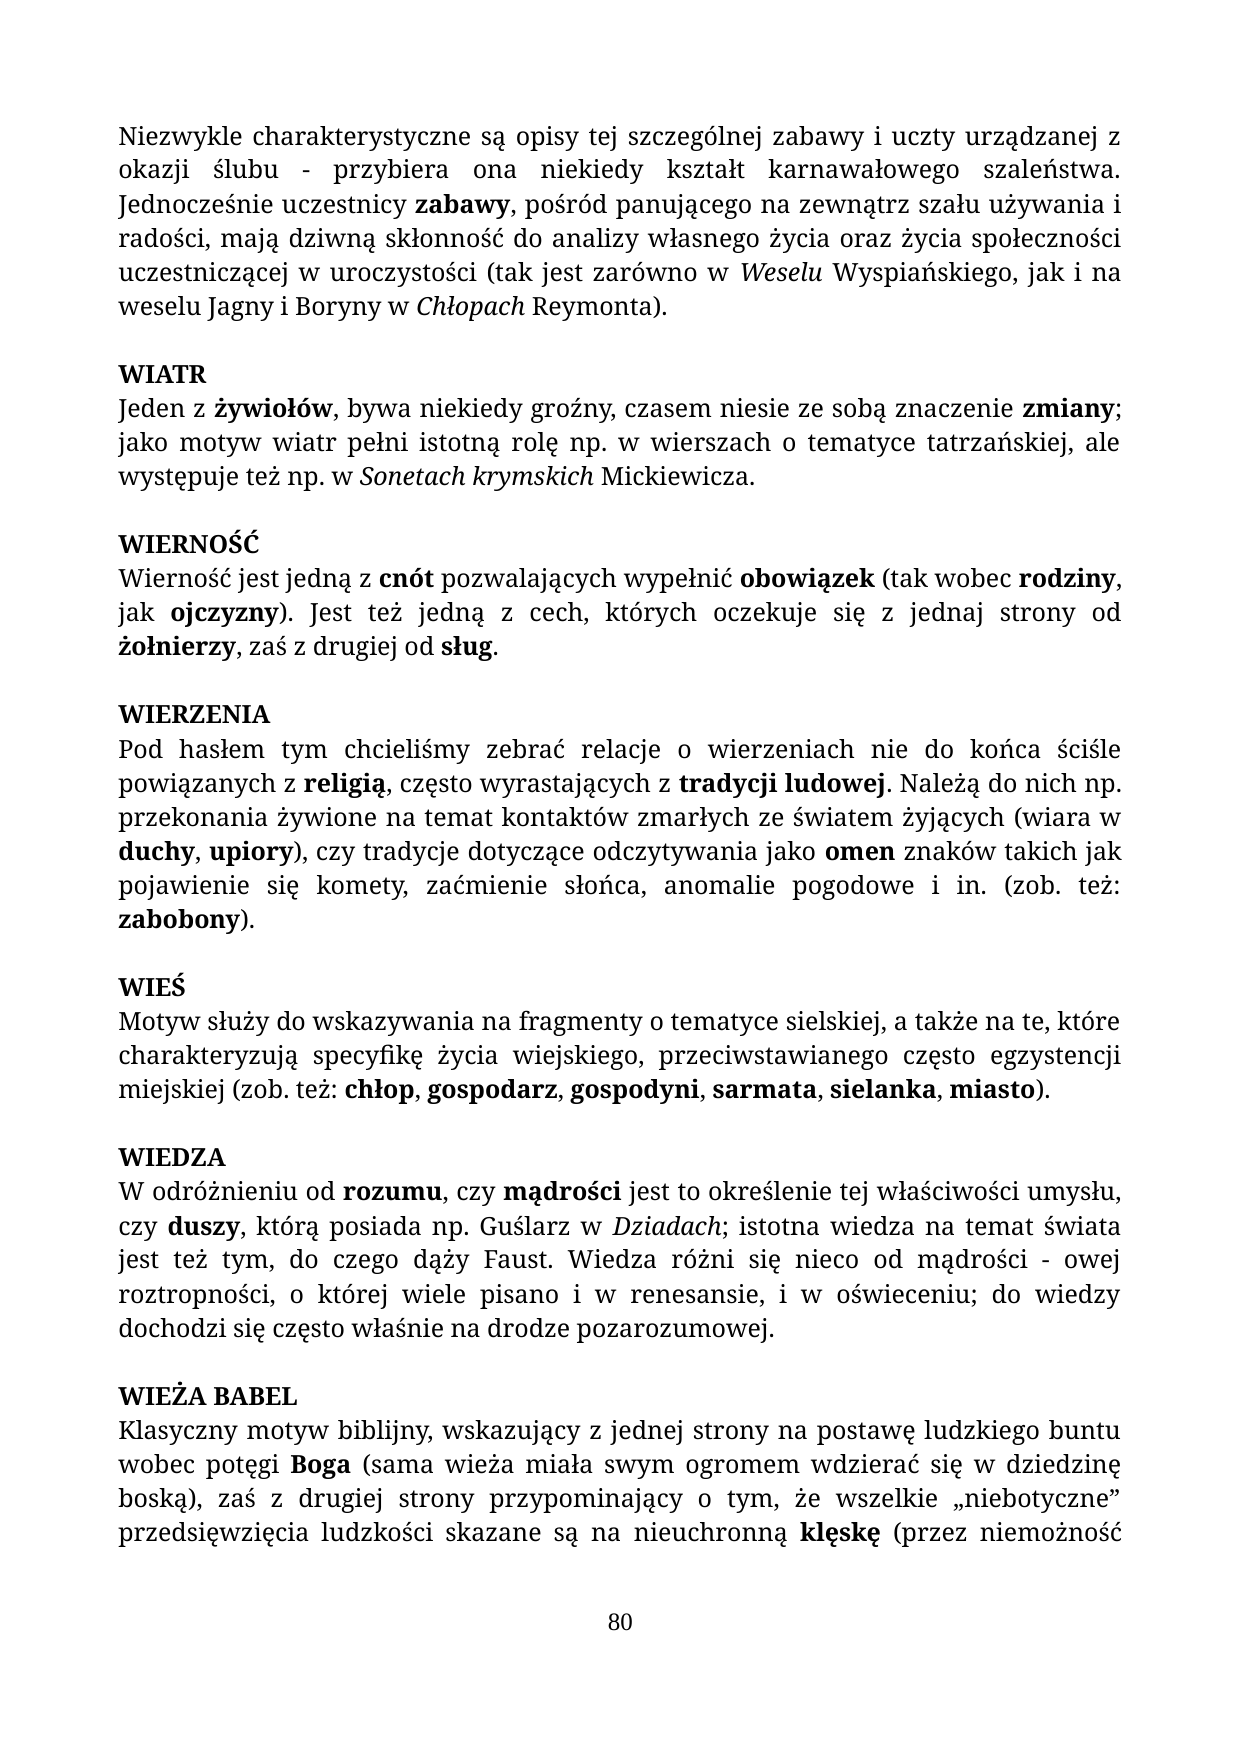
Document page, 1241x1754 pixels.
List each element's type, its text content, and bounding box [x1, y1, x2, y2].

text WIEŻA BABEL [118, 1378, 1122, 1412]
text WIERNOŚĆ [118, 527, 1122, 561]
text Wierność jest jedną z cnót pozwalających wypełnić obowiązek (tak wobec rodziny, jak ojczyzny). Jest też jedną z cech, których oczekuje się z jednaj strony od żołnierzy, zaś z drugiej od sług. [118, 561, 1122, 663]
text WIEŚ [118, 970, 1122, 1004]
text Motyw służy do wskazywania na fragmenty o tematyce sielskiej, a także na te, które charakteryzują specyfikę życia wiejskiego, przeciwstawianego często egzystencji miejskiej (zob. też: chłop, gospodarz, gospodyni, sarmata, sielanka, miasto). [118, 1004, 1122, 1106]
text Pod hasłem tym chcieliśmy zebrać relacje o wierzeniach nie do końca ściśle powiązanych z religią, często wyrastających z tradycji ludowej. Należą do nich np. przekonania żywione na temat kontaktów zmarłych ze światem żyjących (wiara w duchy, upiory), czy tradycje dotyczące odczytywania jako omen znaków takich jak pojawienie się komety, zaćmienie słońca, anomalie pogodowe i in. (zob. też: zabobony). [118, 731, 1122, 936]
text WIERZENIA [118, 697, 1122, 731]
text Niezwykle charakterystyczne są opisy tej szczególnej zabawy i uczty urządzanej z okazji ślubu - przybiera ona niekiedy kształt karnawałowego szaleństwa. Jednocześnie uczestnicy zabawy, pośród panującego na zewnątrz szału używania i radości, mają dziwną skłonność do analizy własnego życia oraz życia społeczności uczestniczącej w uroczystości (tak jest zarówno w Weselu Wyspiańskiego, jak i na weselu Jagny i Boryny w Chłopach Reymonta). [118, 118, 1122, 322]
text Jeden z żywiołów, bywa niekiedy groźny, czasem niesie ze sobą znaczenie zmiany; jako motyw wiatr pełni istotną rolę np. w wierszach o tematyce tatrzańskiej, ale występuje też np. w Sonetach krymskich Mickiewicza. [118, 391, 1122, 493]
text Klasyczny motyw biblijny, wskazujący z jednej strony na postawę ludzkiego buntu wobec potęgi Boga (sama wieża miała swym ogromem wdzierać się w dziedzinę boską), zaś z drugiej strony przypominający o tym, że wszelkie „niebotyczne” przedsięwzięcia ludzkości skazane są na nieuchronną klęskę (przez niemożność [118, 1412, 1122, 1549]
text W odróżnieniu od rozumu, czy mądrości jest to określenie tej właściwości umysłu, czy duszy, którą posiada np. Guślarz w Dziadach; istotna wiedza na temat świata jest też tym, do czego dąży Faust. Wiedza różni się nieco od mądrości - owej roztropności, o której wiele pisano i w renesansie, i w oświeceniu; do wiedzy dochodzi się często właśnie na drodze pozarozumowej. [118, 1174, 1122, 1344]
text WIEDZA [118, 1140, 1122, 1174]
text WIATR [118, 357, 1122, 391]
